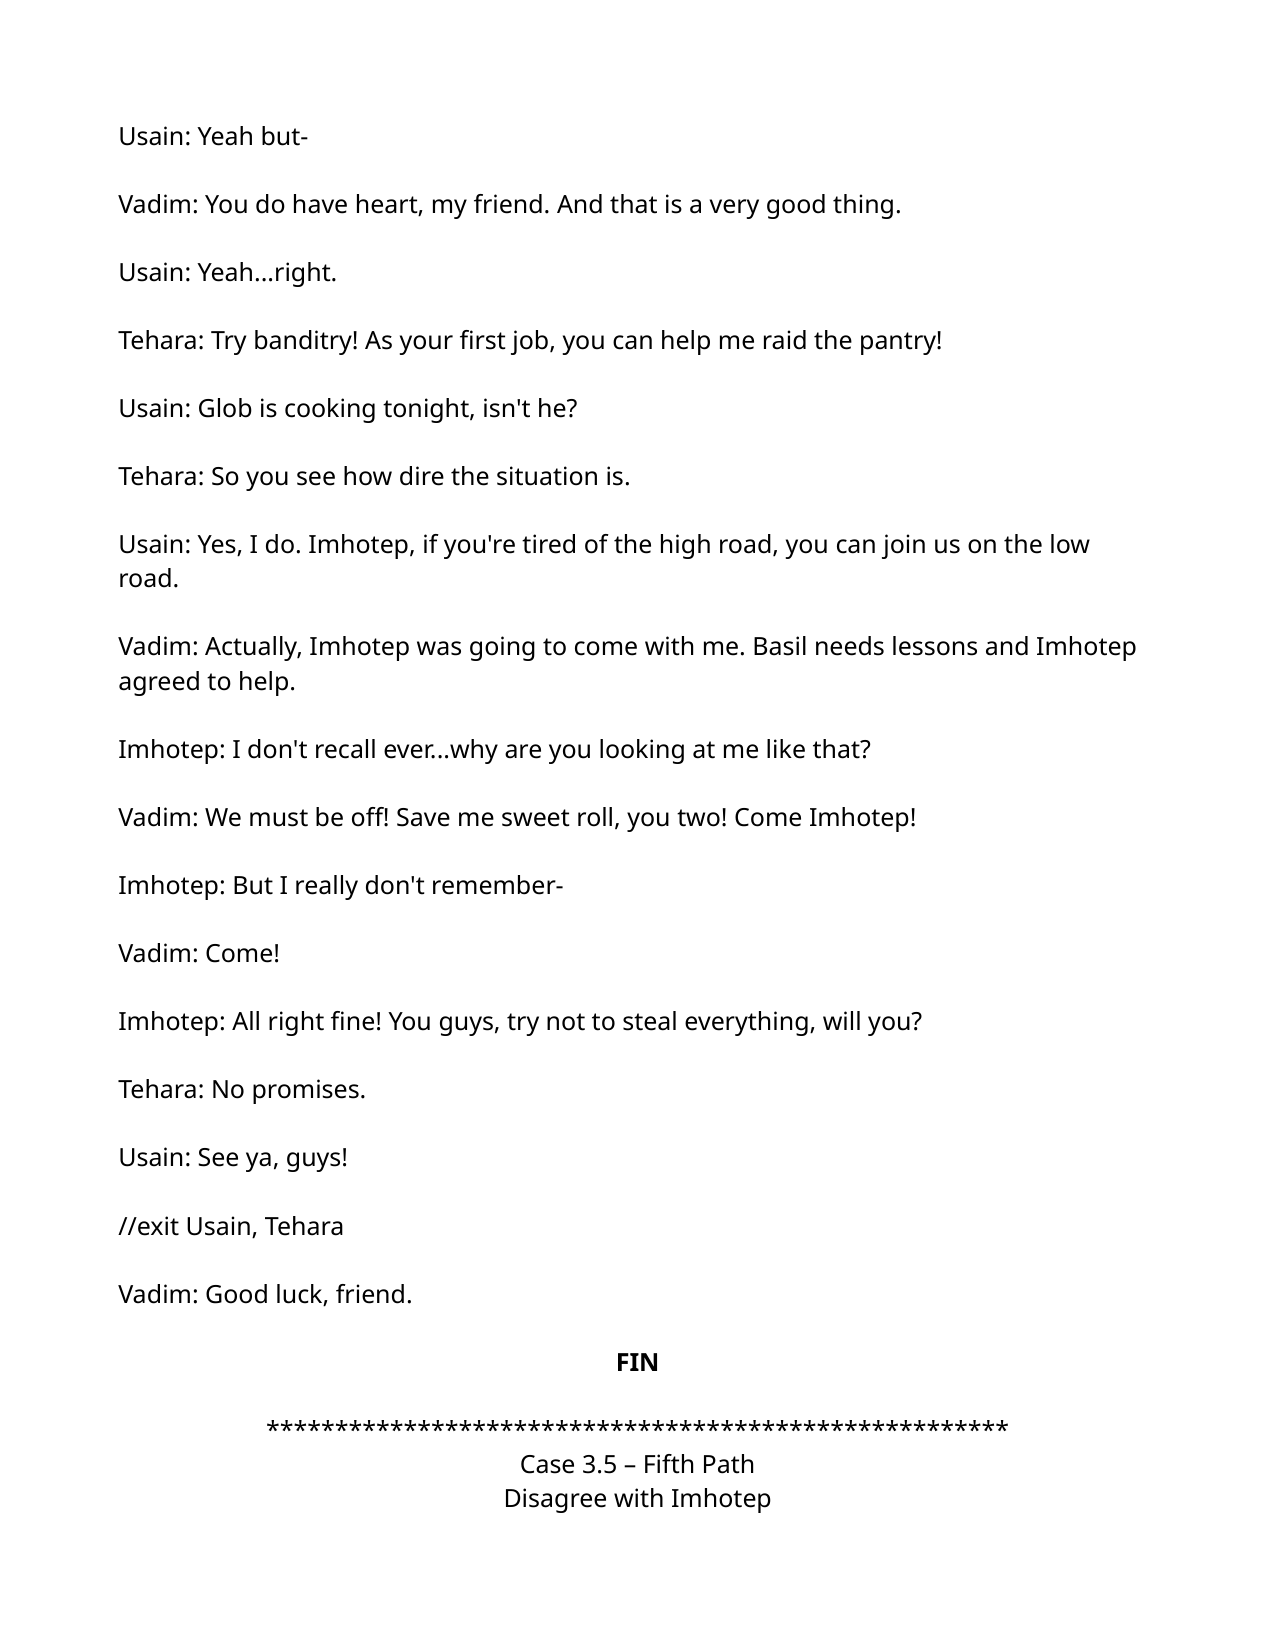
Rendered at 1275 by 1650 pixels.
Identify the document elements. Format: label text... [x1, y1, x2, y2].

text Vadim: Good luck, friend. [118, 1276, 1157, 1310]
text Imhotep: But I really don't remember- [118, 867, 1157, 902]
text Tehara: Try banditry! As your first job, you can help me raid the pantry! [118, 322, 1157, 357]
text Usain: Yeah but- [118, 118, 1157, 152]
text Tehara: No promises. [118, 1072, 1157, 1106]
text Imhotep: All right fine! You guys, try not to steal everything, will you? [118, 1004, 1157, 1038]
text Vadim: You do have heart, my friend. And that is a very good thing. [118, 186, 1157, 220]
text ****************************************************** [118, 1412, 1157, 1447]
text Tehara: So you see how dire the situation is. [118, 459, 1157, 493]
text Case 3.5 – Fifth Path [118, 1447, 1157, 1481]
text //exit Usain, Tehara [118, 1208, 1157, 1242]
text FIN [118, 1344, 1157, 1378]
text Imhotep: I don't recall ever...why are you looking at me like that? [118, 731, 1157, 765]
text Usain: Yes, I do. Imhotep, if you're tired of the high road, you can join us on the low road. [118, 527, 1157, 595]
text Disagree with Imhotep [118, 1481, 1157, 1515]
text Vadim: Come! [118, 936, 1157, 970]
text Usain: See ya, guys! [118, 1140, 1157, 1174]
text Usain: Yeah...right. [118, 254, 1157, 288]
text Vadim: We must be off! Save me sweet roll, you two! Come Imhotep! [118, 799, 1157, 833]
text Vadim: Actually, Imhotep was going to come with me. Basil needs lessons and Imhotep agreed to help. [118, 629, 1157, 697]
text Usain: Glob is cooking tonight, isn't he? [118, 391, 1157, 425]
